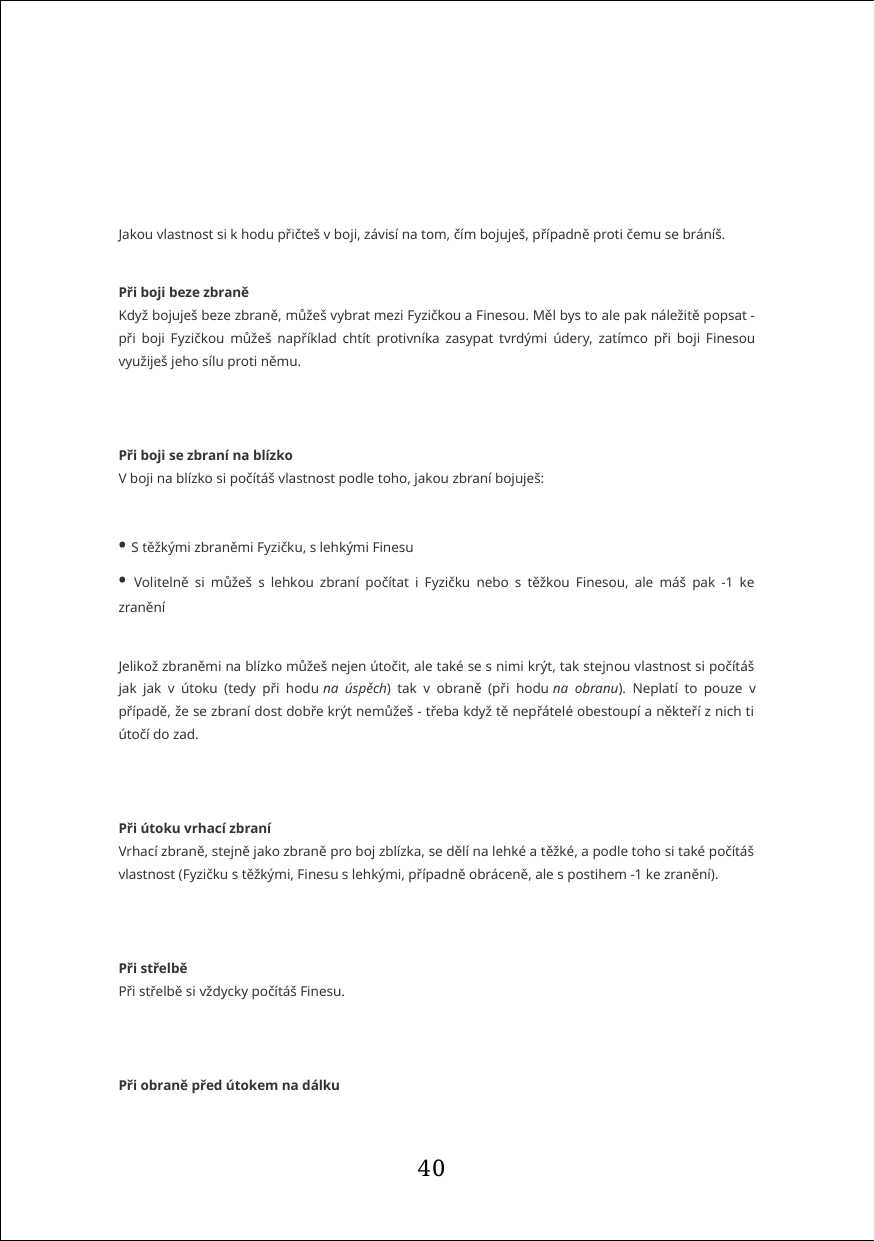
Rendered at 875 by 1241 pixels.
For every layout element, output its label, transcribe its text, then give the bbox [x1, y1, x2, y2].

text Jakou vlastnost si k hodu přičteš v boji, závisí na tom, čím bojuješ, případně proti čemu se bráníš. Při boji beze zbraně Když bojuješ beze zbraně, můžeš vybrat mezi Fyzičkou a Finesou. Měl bys to ale pak náležitě popsat - při boji Fyzičkou můžeš například chtít protivníka zasypat tvrdými údery, zatímco při boji Finesou využiješ jeho sílu proti němu. Při boji se zbraní na blízko V boji na blízko si počítáš vlastnost podle toho, jakou zbraní bojuješ: • S těžkými zbraněmi Fyzičku, s lehkými Finesu • Volitelně si můžeš s lehkou zbraní počítat i Fyzičku nebo s těžkou Finesou, ale máš pak -1 ke zranění Jelikož zbraněmi na blízko můžeš nejen útočit, ale také se s nimi krýt, tak stejnou vlastnost si počítáš jak jak v útoku (tedy při hodu na úspěch) tak v obraně (při hodu na obranu). Neplatí to pouze v případě, že se zbraní dost dobře krýt nemůžeš - třeba když tě nepřátelé obestoupí a někteří z nich ti útočí do zad. Při útoku vrhací zbraní Vrhací zbraně, stejně jako zbraně pro boj zblízka, se dělí na lehké a těžké, a podle toho si také počítáš vlastnost (Fyzičku s těžkými, Finesu s lehkými, případně obráceně, ale s postihem -1 ke zranění). Při střelbě Při střelbě si vždycky počítáš Finesu. Při obraně před útokem na dálku [118, 225, 756, 1094]
